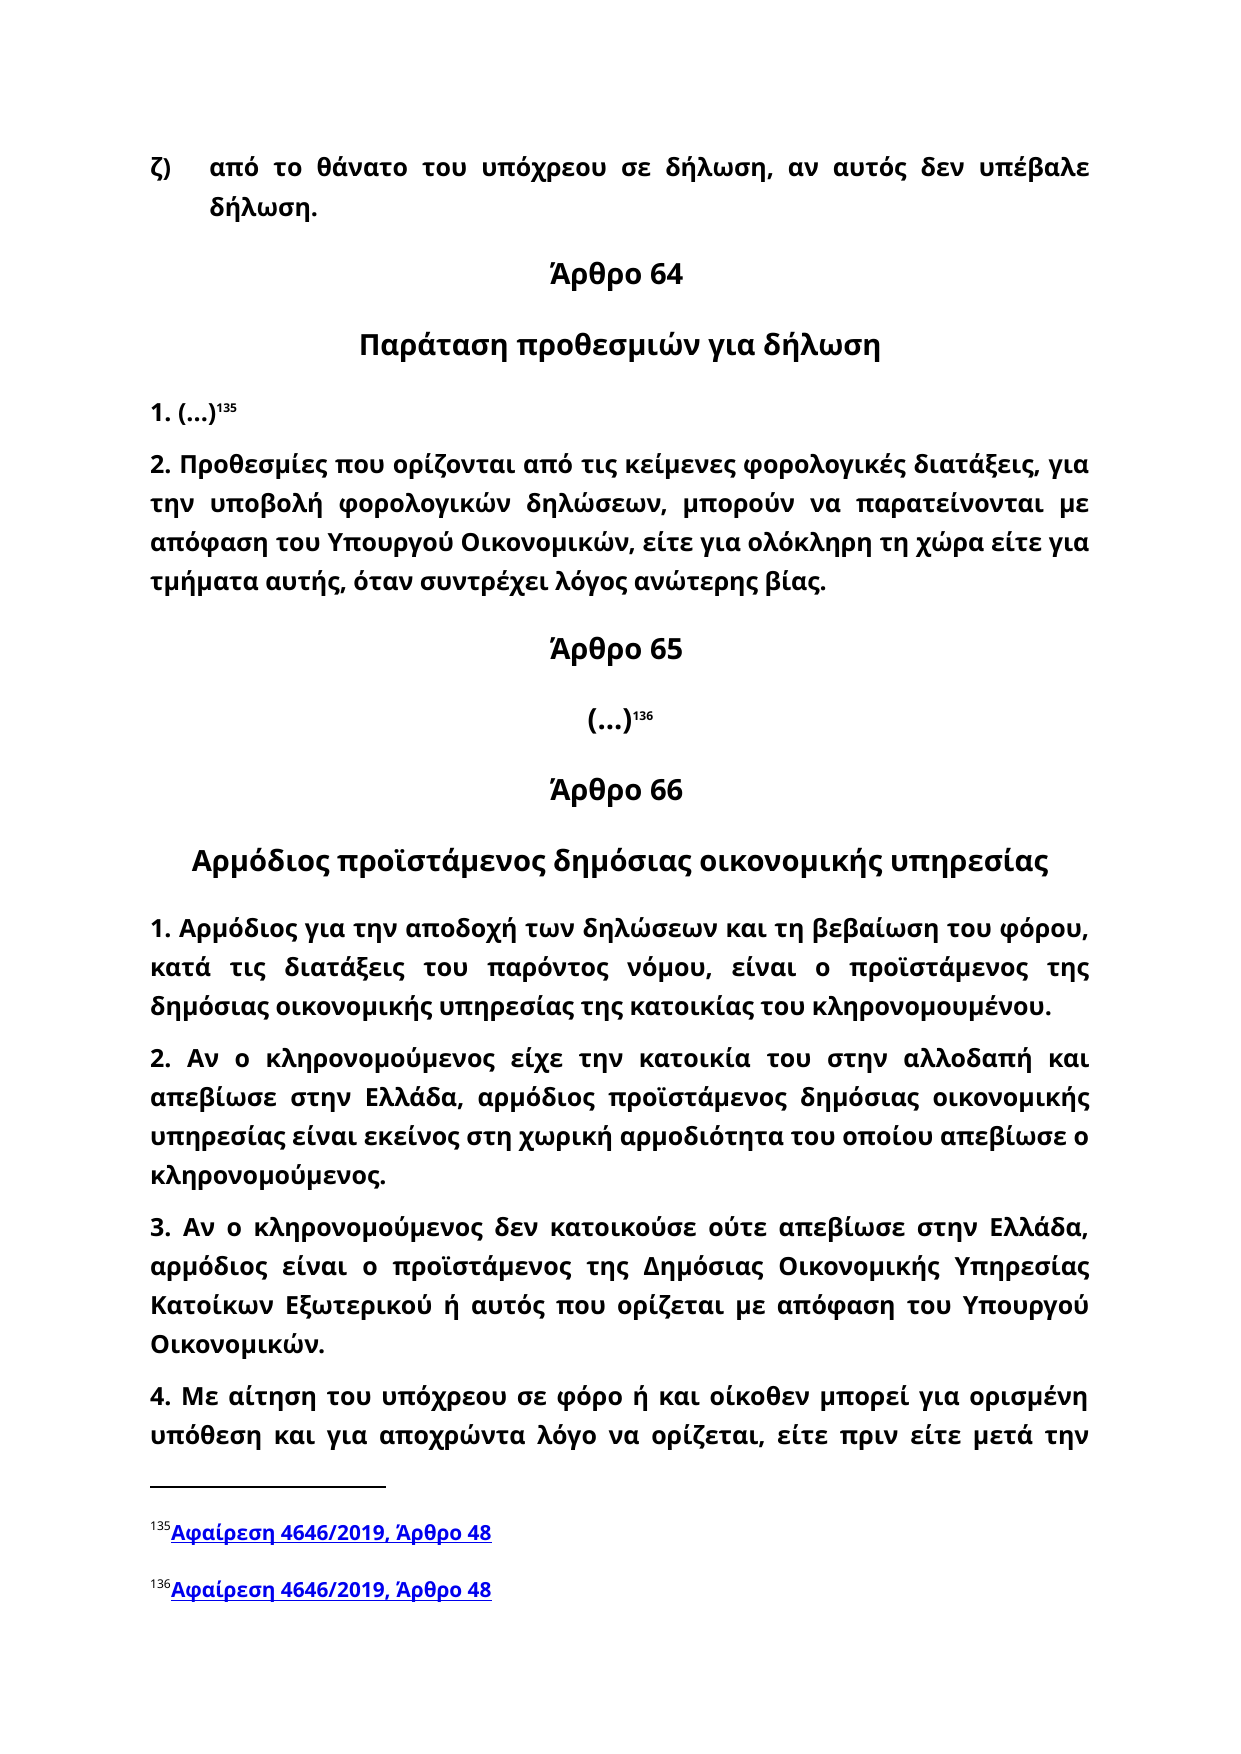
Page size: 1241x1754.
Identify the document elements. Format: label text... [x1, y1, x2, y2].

text 2. Αν ο κληρονομούμενος είχε την κατοικία του στην αλλοδαπή και απεβίωσε στην Ελλάδα, αρμόδιος προϊστάμενος δημόσιας οικονομικής υπηρεσίας είναι εκείνος στη χωρική αρμοδιότητα του οποίου απεβίωσε ο κληρονομούμενος. [150, 1040, 1090, 1192]
text 1. Αρμόδιος για την αποδοχή των δηλώσεων και τη βεβαίωση του φόρου, κατά τις διατάξεις του παρόντος νόμου, είναι ο προϊστάμενος της δημόσιας οικονομικής υπηρεσίας της κατοικίας του κληρονομουμένου. [150, 910, 1090, 1023]
subtitle Παράταση προθεσμιών για δήλωση [150, 324, 1090, 364]
text Αφαίρεση 4646/2019, Άρθρο 48 [150, 1576, 1090, 1604]
text 1. (...) [150, 394, 1090, 429]
text 4. Με αίτηση του υπόχρεου σε φόρο ή και οίκοθεν μπορεί για ορισμένη υπόθεση και για αποχρώντα λόγο να ορίζεται, είτε πριν είτε μετά την [150, 1379, 1090, 1452]
text Αφαίρεση 4646/2019, Άρθρο 48 [150, 1518, 1090, 1546]
subtitle Άρθρο 65 [150, 628, 1090, 668]
subtitle Αρμόδιος προϊστάμενος δημόσιας οικονομικής υπηρεσίας [150, 840, 1090, 879]
list ζ) από το θάνατο του υπόχρεου σε δήλωση, αν αυτός δεν υπέβαλε δήλωση. [150, 150, 1090, 223]
subtitle Άρθρο 66 [150, 769, 1090, 809]
text 3. Αν ο κληρονομούμενος δεν κατοικούσε ούτε απεβίωσε στην Ελλάδα, αρμόδιος είναι ο προϊστάμενος της Δημόσιας Οικονομικής Υπηρεσίας Κατοίκων Εξωτερικού ή αυτός που ορίζεται με απόφαση του Υπουργού Οικονομικών. [150, 1209, 1090, 1361]
subtitle (...) [150, 698, 1090, 738]
subtitle Άρθρο 64 [150, 253, 1090, 293]
text 2. Προθεσμίες που ορίζονται από τις κείμενες φορολογικές διατάξεις, για την υποβολή φορολογικών δηλώσεων, μπορούν να παρατείνονται με απόφαση του Υπουργού Οικονομικών, είτε για ολόκληρη τη χώρα είτε για τμήματα αυτής, όταν συντρέχει λόγος ανώτερης βίας. [150, 446, 1090, 598]
